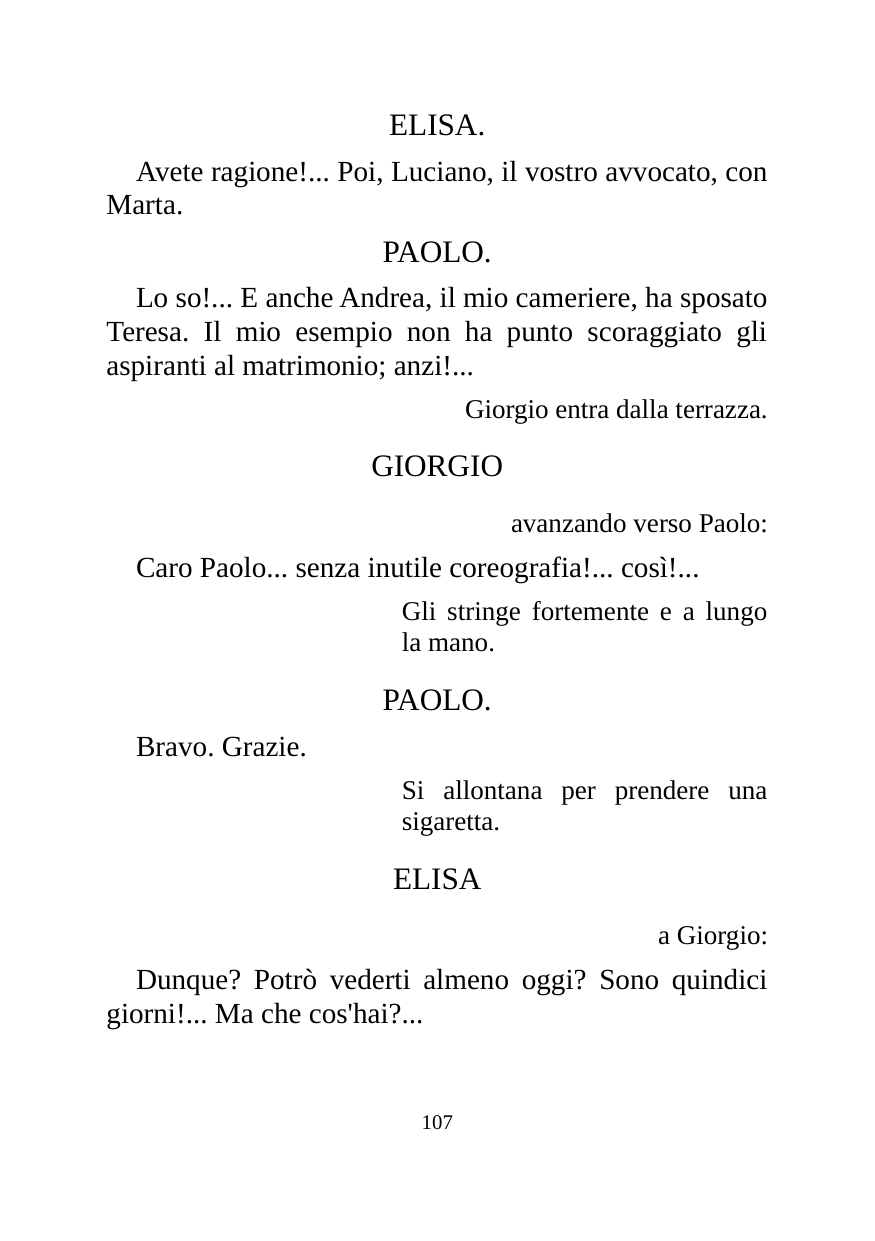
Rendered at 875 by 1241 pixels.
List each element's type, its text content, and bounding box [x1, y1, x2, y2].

text ELISA [106, 860, 768, 896]
text Lo so!... E anche Andrea, il mio cameriere, ha sposato Teresa. Il mio esempio non ha punto scoraggiato gli aspiranti al matrimonio; anzi!... [106, 281, 768, 381]
text ELISA. [106, 106, 768, 142]
text PAOLO. [106, 233, 768, 269]
text Avete ragione!... Poi, Luciano, il vostro avvocato, con Marta. [106, 154, 768, 221]
text Giorgio entra dalla terrazza. [402, 393, 768, 424]
text GIORGIO [106, 448, 768, 483]
text Dunque? Potrò vederti almeno oggi? Sono quindici giorni!... Ma che cos'hai?... [106, 962, 768, 1029]
text Caro Paolo... senza inutile coreografia!... così!... [106, 550, 768, 583]
text PAOLO. [106, 681, 768, 717]
text Gli stringe fortemente e a lungo la mano. [402, 595, 768, 658]
text Si allontana per prendere una sigaretta. [402, 774, 768, 836]
text avanzando verso Paolo: [402, 507, 768, 538]
text a Giorgio: [402, 919, 768, 951]
text Bravo. Grazie. [106, 729, 768, 762]
